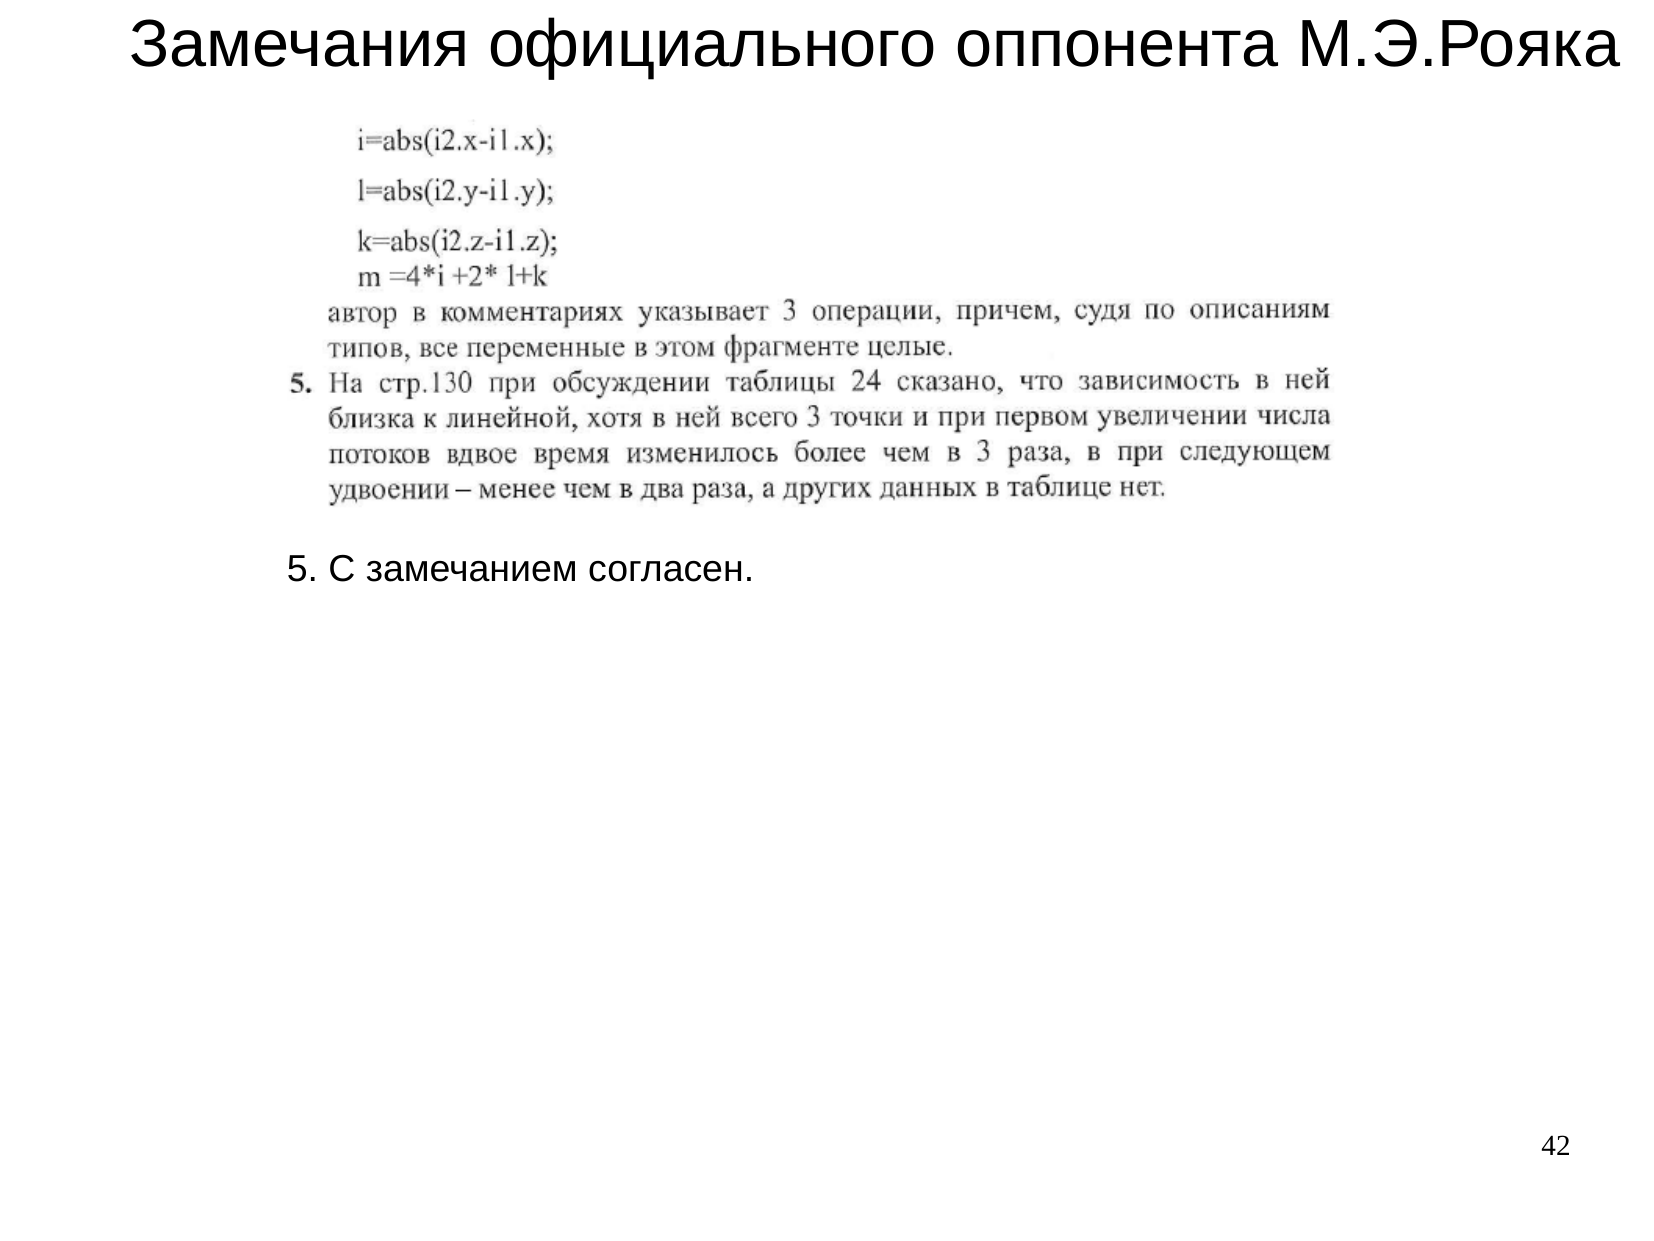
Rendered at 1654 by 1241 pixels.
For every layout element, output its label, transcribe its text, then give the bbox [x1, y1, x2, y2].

title Замечания официального оппонента М.Э.Рояка [90, 0, 1654, 148]
text_box 5. С замечанием согласен. [272, 540, 781, 597]
picture [240, 119, 1350, 549]
